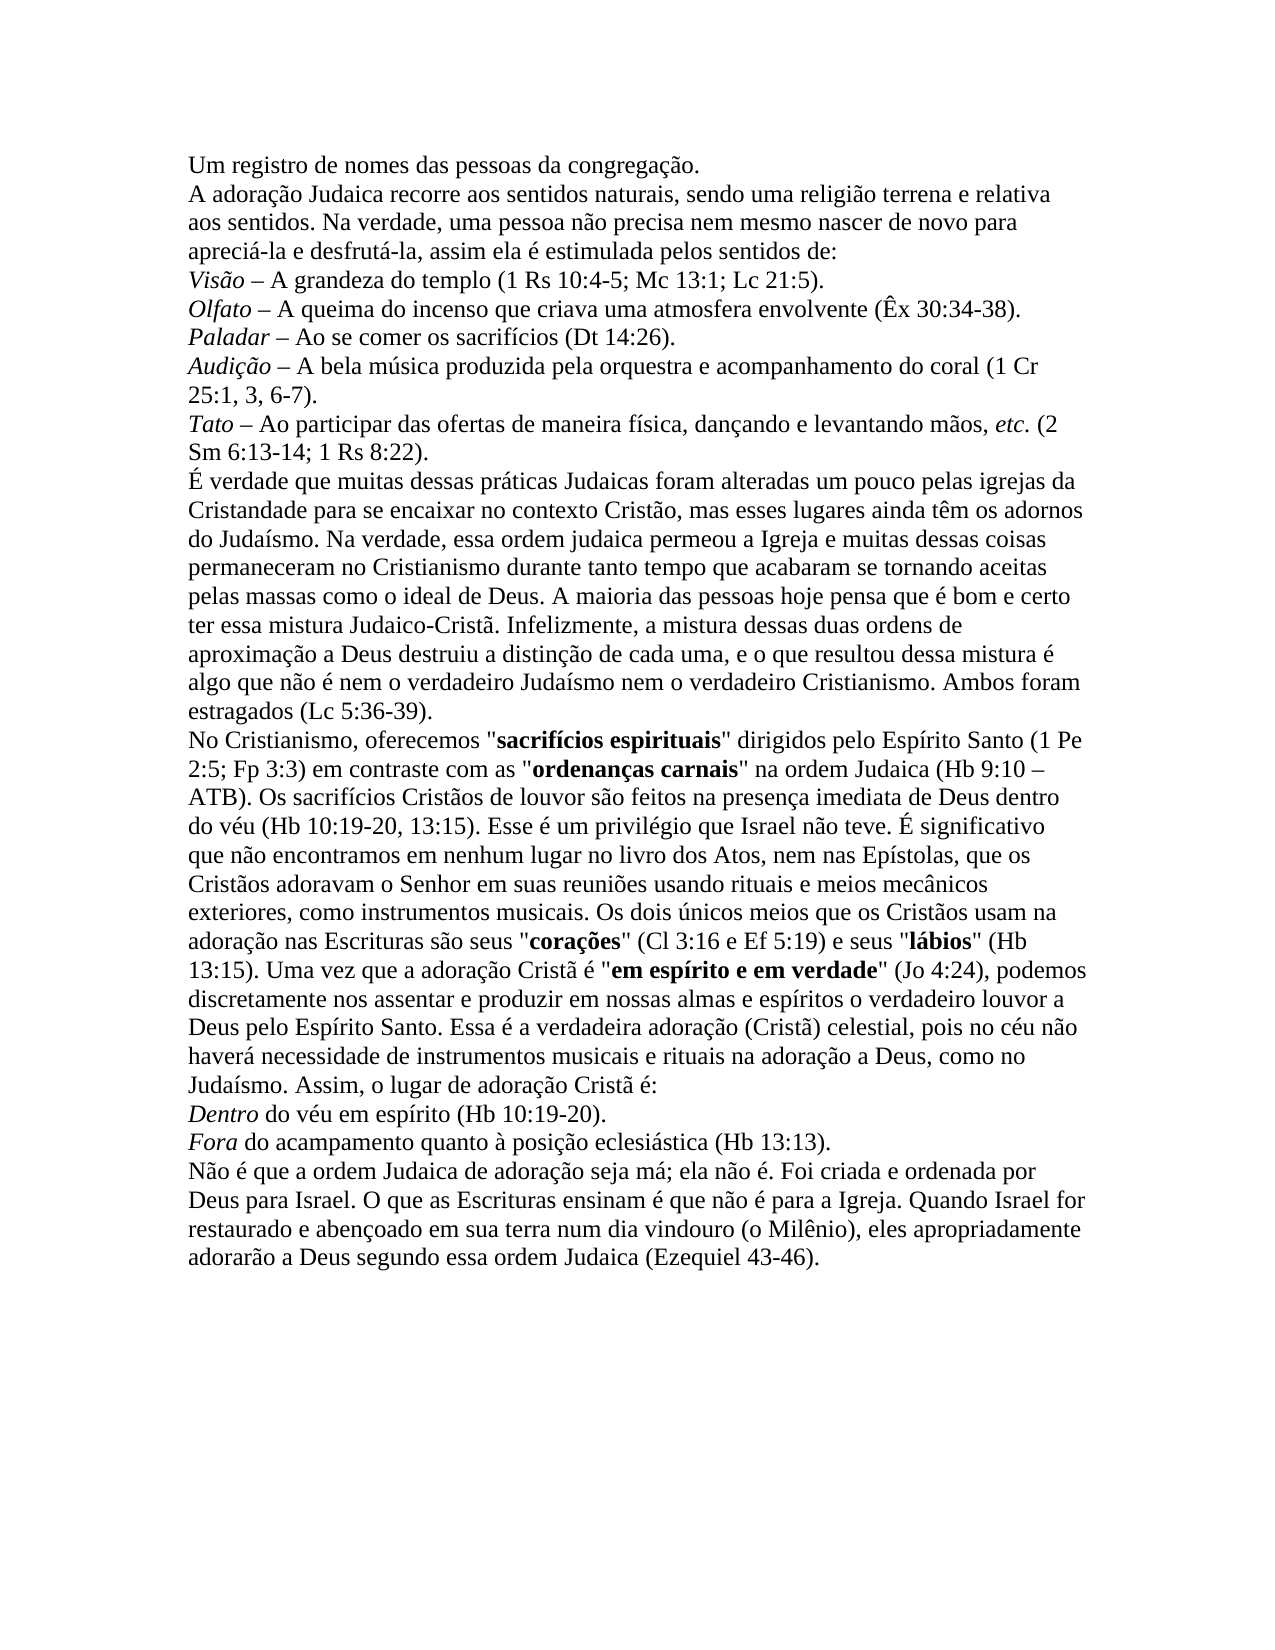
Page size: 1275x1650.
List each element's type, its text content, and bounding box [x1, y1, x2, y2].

text É verdade que muitas dessas práticas Judaicas foram alteradas um pouco pelas igrejas da Cristandade para se encaixar no contexto Cristão, mas esses lugares ainda têm os adornos do Judaísmo. Na verdade, essa ordem judaica permeou a Igreja e muitas dessas coisas permaneceram no Cristianismo durante tanto tempo que acabaram se tornando aceitas pelas massas como o ideal de Deus. A maioria das pessoas hoje pensa que é bom e certo ter essa mistura Judaico-Cristã. Infelizmente, a mistura dessas duas ordens de aproximação a Deus destruiu a distinção de cada uma, e o que resultou dessa mistura é algo que não é nem o verdadeiro Judaísmo nem o verdadeiro Cristianismo. Ambos foram estragados (Lc 5:36-39). [188, 466, 1087, 725]
text Fora do acampamento quanto à posição eclesiástica (Hb 13:13). [188, 1127, 1087, 1156]
text Não é que a ordem Judaica de adoração seja má; ela não é. Foi criada e ordenada por Deus para Israel. O que as Escrituras ensinam é que não é para a Igreja. Quando Israel for restaurado e abençoado em sua terra num dia vindouro (o Milênio), eles apropriadamente adorarão a Deus segundo essa ordem Judaica (Ezequiel 43-46). [188, 1156, 1087, 1271]
text Um registro de nomes das pessoas da congregação. [188, 150, 1087, 179]
text Audição – A bela música produzida pela orquestra e acompanhamento do coral (1 Cr 25:1, 3, 6-7). [188, 351, 1087, 409]
text A adoração Judaica recorre aos sentidos naturais, sendo uma religião terrena e relativa aos sentidos. Na verdade, uma pessoa não precisa nem mesmo nascer de novo para apreciá-la e desfrutá-la, assim ela é estimulada pelos sentidos de: [188, 179, 1087, 265]
text Tato – Ao participar das ofertas de maneira física, dançando e levantando mãos, etc. (2 Sm 6:13-14; 1 Rs 8:22). [188, 409, 1087, 466]
text Dentro do véu em espírito (Hb 10:19-20). [188, 1099, 1087, 1127]
text Paladar – Ao se comer os sacrifícios (Dt 14:26). [188, 322, 1087, 351]
text Visão – A grandeza do templo (1 Rs 10:4-5; Mc 13:1; Lc 21:5). [188, 265, 1087, 294]
text No Cristianismo, oferecemos "sacrifícios espirituais" dirigidos pelo Espírito Santo (1 Pe 2:5; Fp 3:3) em contraste com as "ordenanças carnais" na ordem Judaica (Hb 9:10 – ATB). Os sacrifícios Cristãos de louvor são feitos na presença imediata de Deus dentro do véu (Hb 10:19-20, 13:15). Esse é um privilégio que Israel não teve. É significativo que não encontramos em nenhum lugar no livro dos Atos, nem nas Epístolas, que os Cristãos adoravam o Senhor em suas reuniões usando rituais e meios mecânicos exteriores, como instrumentos musicais. Os dois únicos meios que os Cristãos usam na adoração nas Escrituras são seus "corações" (Cl 3:16 e Ef 5:19) e seus "lábios" (Hb 13:15). Uma vez que a adoração Cristã é "em espírito e em verdade" (Jo 4:24), podemos discretamente nos assentar e produzir em nossas almas e espíritos o verdadeiro louvor a Deus pelo Espírito Santo. Essa é a verdadeira adoração (Cristã) celestial, pois no céu não haverá necessidade de instrumentos musicais e rituais na adoração a Deus, como no Judaísmo. Assim, o lugar de adoração Cristã é: [188, 725, 1087, 1099]
text Olfato – A queima do incenso que criava uma atmosfera envolvente (Êx 30:34-38). [188, 294, 1087, 322]
